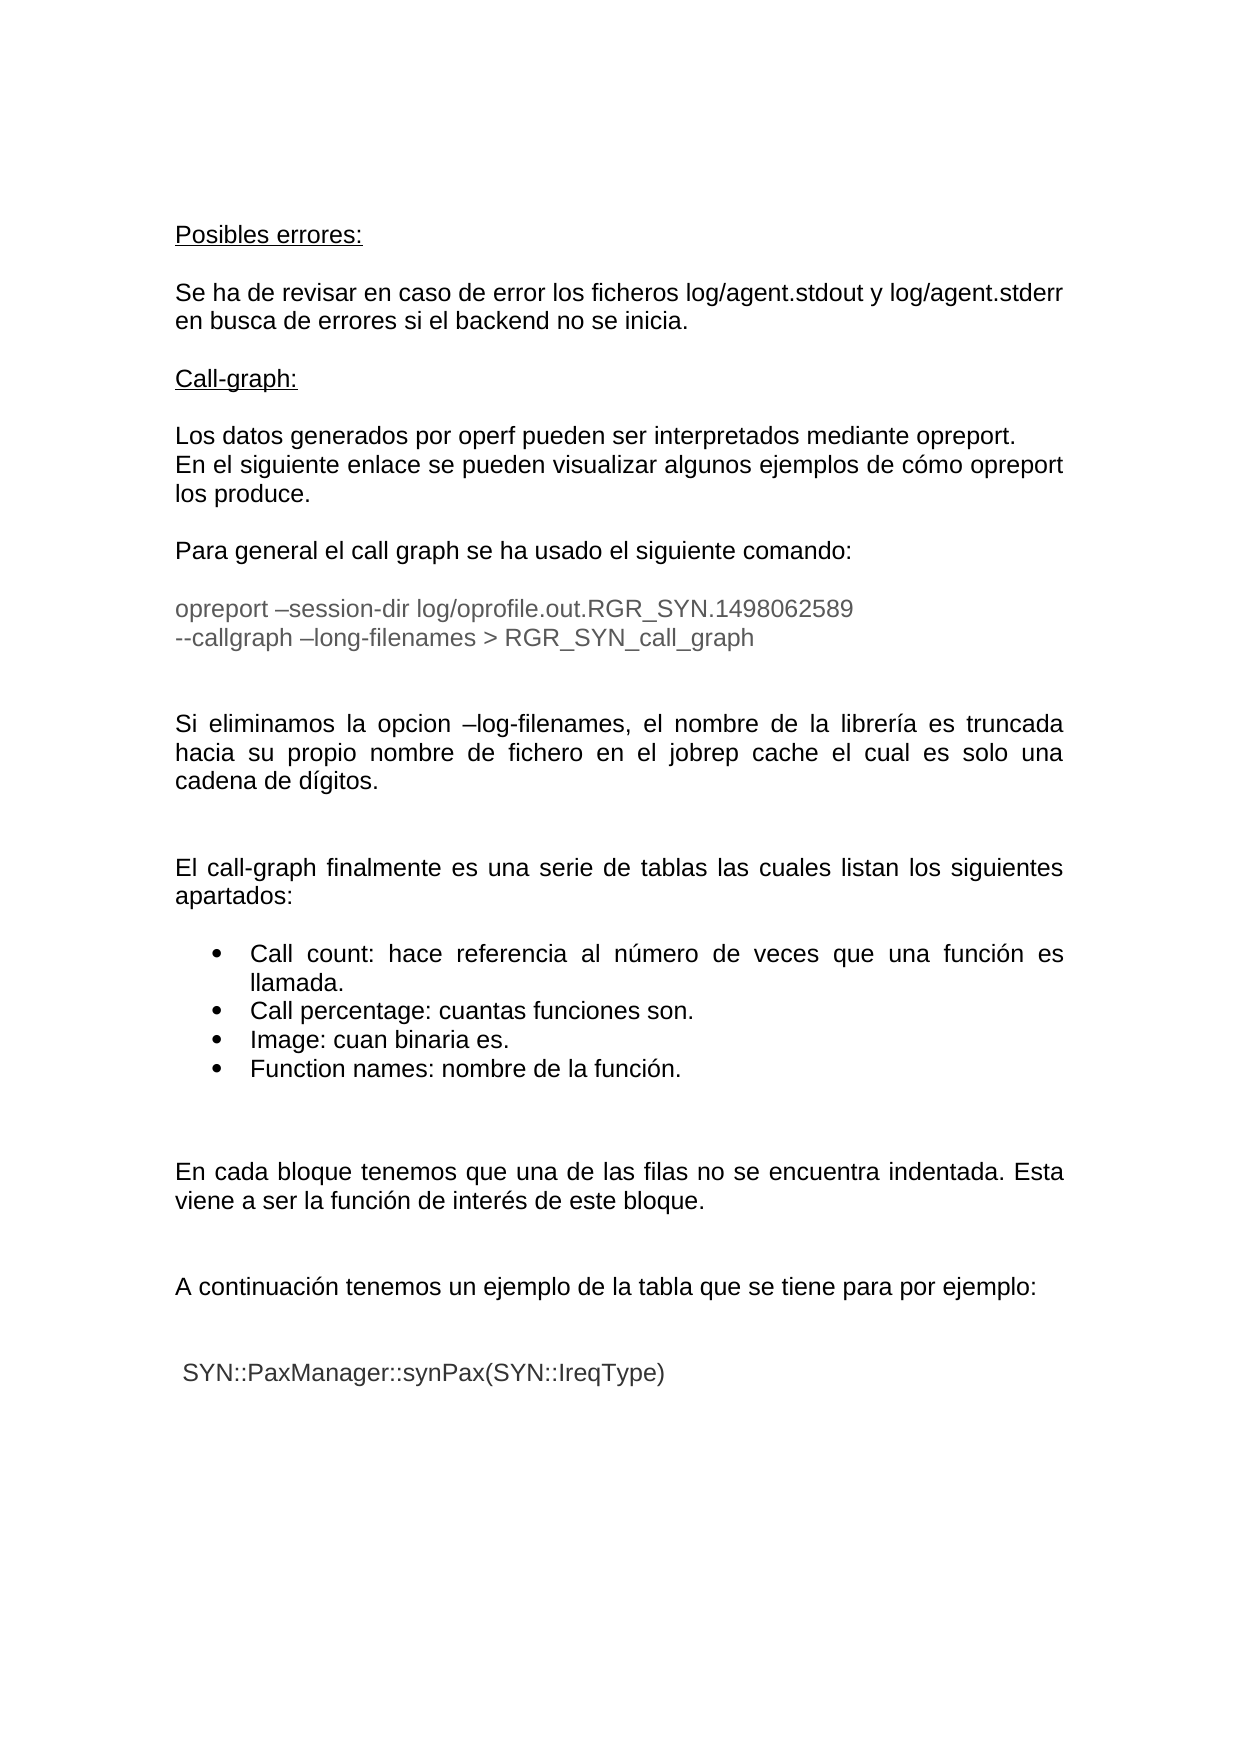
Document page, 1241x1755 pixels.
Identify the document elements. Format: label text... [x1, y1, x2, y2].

text SYN::PaxManager::synPax(SYN::IreqType) [175, 1358, 1065, 1387]
list Function names: nombre de la función. [212, 1054, 1065, 1083]
text En el siguiente enlace se pueden visualizar algunos ejemplos de cómo opreport los produce. [175, 450, 1065, 507]
text A continuación tenemos un ejemplo de la tabla que se tiene para por ejemplo: [175, 1272, 1065, 1301]
text Se ha de revisar en caso de error los ficheros log/agent.stdout y log/agent.stderr en busca de errores si el backend no se inicia. [175, 277, 1065, 335]
text Si eliminamos la opcion –log-filenames, el nombre de la librería es truncada hacia su propio nombre de fichero en el jobrep cache el cual es solo una cadena de dígitos. [175, 709, 1065, 795]
text Para general el call graph se ha usado el siguiente comando: [175, 536, 1065, 565]
list Image: cuan binaria es. [212, 1025, 1065, 1054]
text El call-graph finalmente es una serie de tablas las cuales listan los siguientes apartados: [175, 852, 1065, 910]
text Los datos generados por operf pueden ser interpretados mediante opreport. [175, 421, 1065, 450]
text En cada bloque tenemos que una de las filas no se encuentra indentada. Esta viene a ser la función de interés de este bloque. [175, 1157, 1065, 1214]
text --callgraph –long-filenames > RGR_SYN_call_graph [175, 622, 1065, 651]
text Call-graph: [175, 364, 1065, 392]
list Call percentage: cuantas funciones son. [212, 996, 1065, 1025]
text Posibles errores: [175, 220, 1065, 249]
list Call count: hace referencia al número de veces que una función es llamada. [212, 939, 1065, 996]
text opreport –session-dir log/oprofile.out.RGR_SYN.1498062589 [175, 594, 1065, 622]
